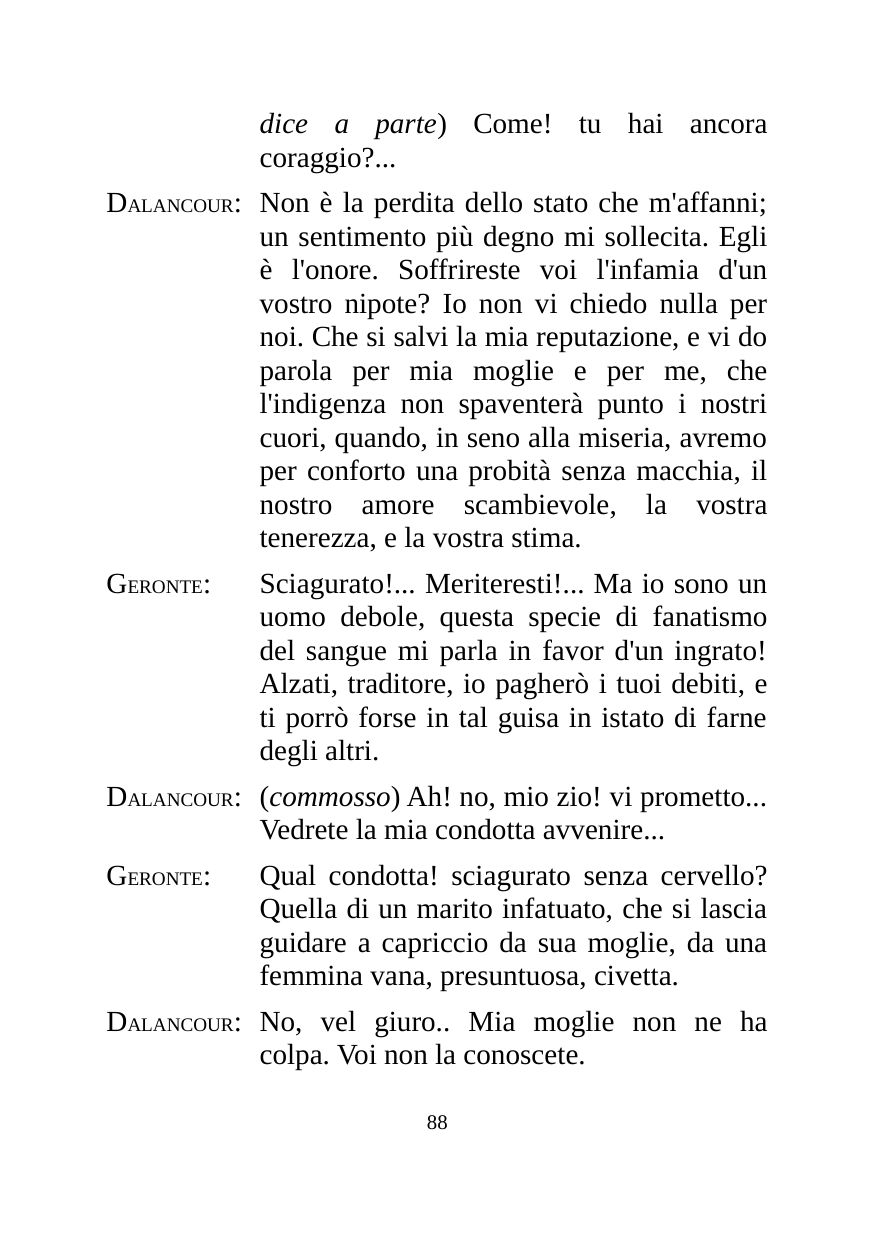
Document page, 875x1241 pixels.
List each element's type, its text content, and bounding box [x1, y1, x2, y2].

text Geronte: Qual condotta! sciagurato senza cervello? Quella di un marito infatuato, che si lascia guidare a capriccio da sua moglie, da una femmina vana, presuntuosa, civetta. [106, 858, 768, 992]
text Dalancour: (commosso) Ah! no, mio zio! vi prometto... Vedrete la mia condotta avvenire... [106, 779, 768, 846]
text Dalancour: Non è la perdita dello stato che m'affanni; un sentimento più degno mi sollecita. Egli è l'onore. Soffrireste voi l'infamia d'un vostro nipote? Io non vi chiedo nulla per noi. Che si salvi la mia reputazione, e vi do parola per mia moglie e per me, che l'indigenza non spaventerà punto i nostri cuori, quando, in seno alla miseria, avremo per conforto una probità senza macchia, il nostro amore scambievole, la vostra tenerezza, e la vostra stima. [106, 185, 768, 554]
text Geronte: Sciagurato!... Meriteresti!... Ma io sono un uomo debole, questa specie di fanatismo del sangue mi parla in favor d'un ingrato! Alzati, traditore, io pagherò i tuoi debiti, e ti porrò forse in tal guisa in istato di farne degli altri. [106, 566, 768, 767]
text Dalancour: No, vel giuro.. Mia moglie non ne ha colpa. Voi non la conoscete. [106, 1004, 768, 1071]
text dice a parte) Come! tu hai ancora coraggio?... [106, 106, 768, 173]
